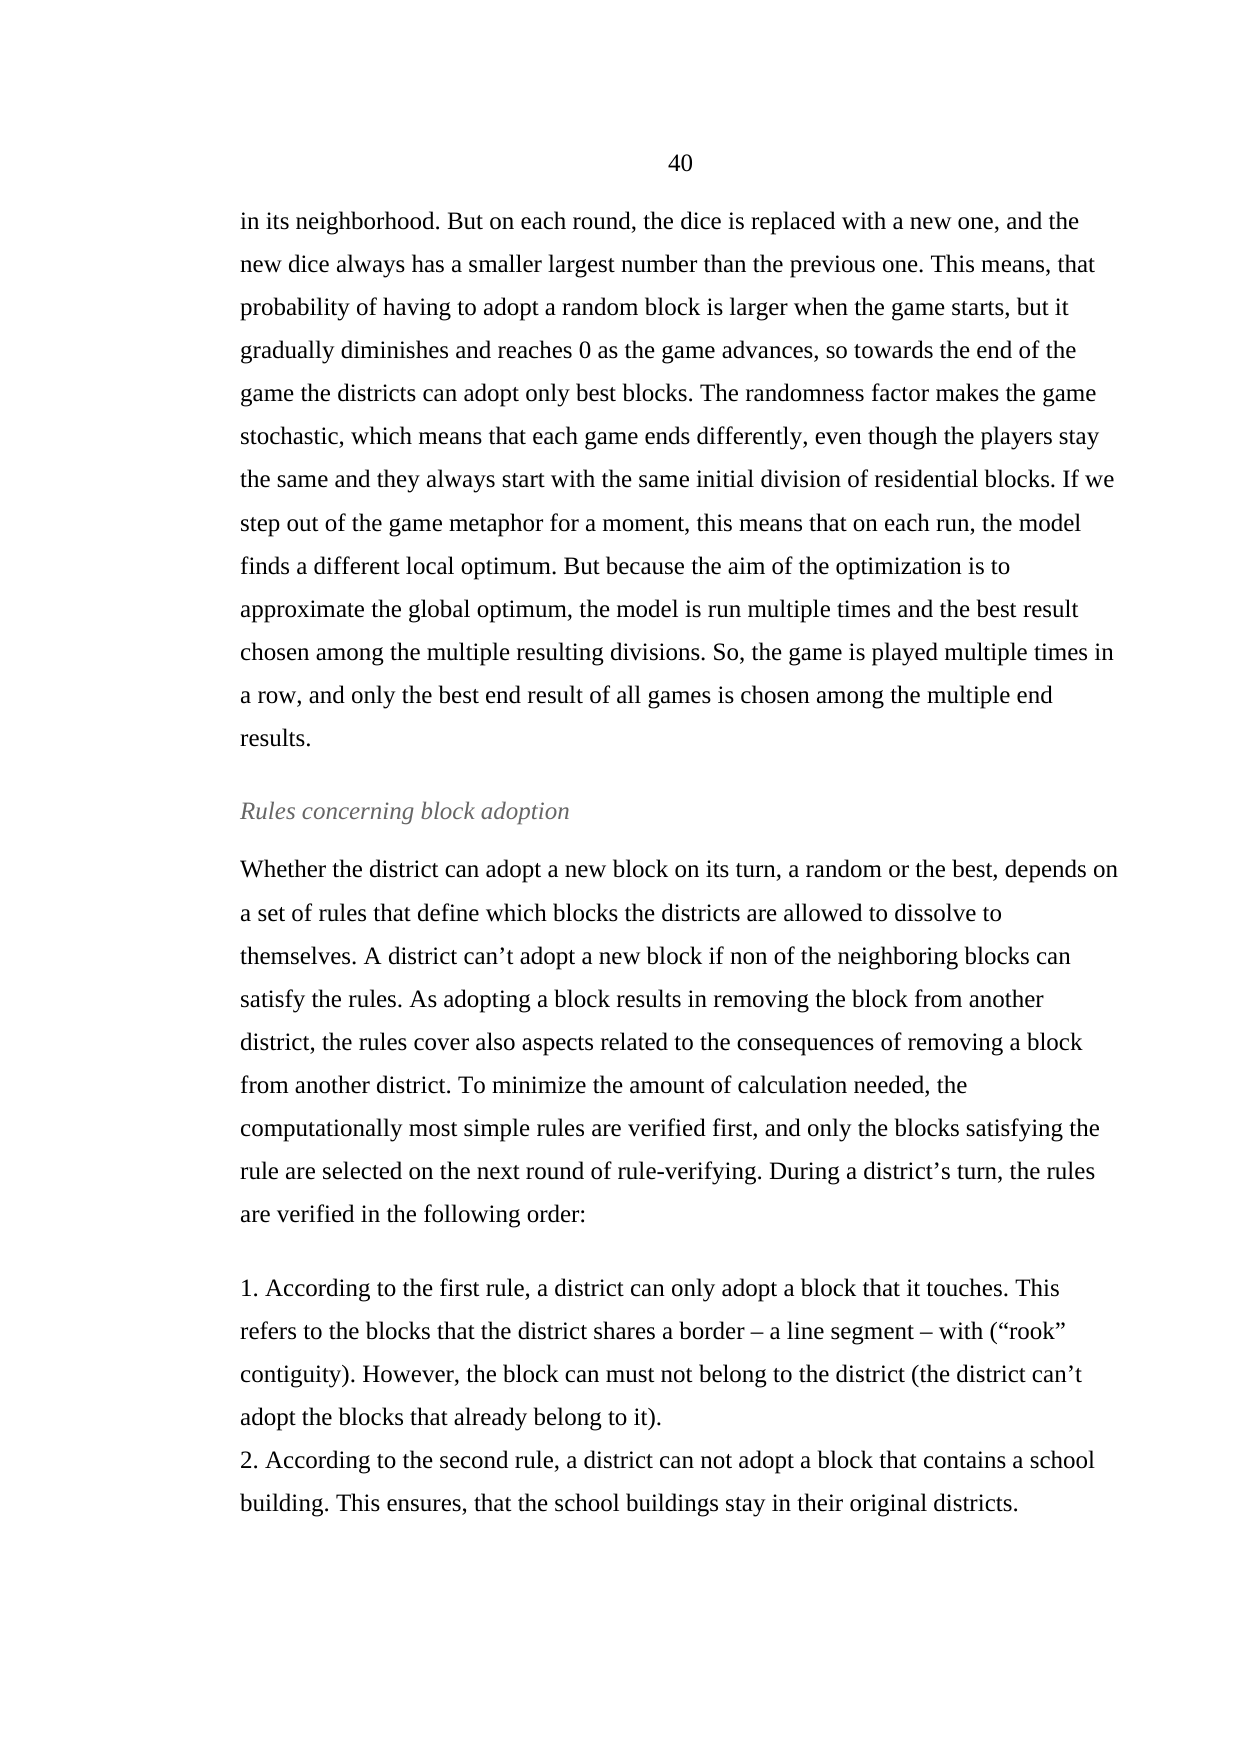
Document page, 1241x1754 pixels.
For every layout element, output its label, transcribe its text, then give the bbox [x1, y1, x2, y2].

text in its neighborhood. But on each round, the dice is replaced with a new one, and the new dice always has a smaller largest number than the previous one. This means, that probability of having to adopt a random block is larger when the game starts, but it gradually diminishes and reaches 0 as the game advances, so towards the end of the game the districts can adopt only best blocks. The randomness factor makes the game stochastic, which means that each game ends differently, even though the players stay the same and they always start with the same initial division of residential blocks. If we step out of the game metaphor for a moment, this means that on each run, the model finds a different local optimum. But because the aim of the optimization is to approximate the global optimum, the model is run multiple times and the best result chosen among the multiple resulting divisions. So, the game is played multiple times in a row, and only the best end result of all games is chosen among the multiple end results. [240, 206, 1121, 752]
subtitle Rules concerning block adoption [240, 796, 1121, 825]
text Whether the district can adopt a new block on its turn, a random or the best, depends on a set of rules that define which blocks the districts are allowed to dissolve to themselves. A district can’t adopt a new block if non of the neighboring blocks can satisfy the rules. As adopting a block results in removing the block from another district, the rules cover also aspects related to the consequences of removing a block from another district. To minimize the amount of calculation needed, the computationally most simple rules are verified first, and only the blocks satisfying the rule are selected on the next round of rule-verifying. During a district’s turn, the rules are verified in the following order: [240, 854, 1121, 1228]
text 1. According to the first rule, a district can only adopt a block that it touches. This refers to the blocks that the district shares a border – a line segment – with (“rook” contiguity). However, the block can must not belong to the district (the district can’t adopt the blocks that already belong to it). 2. According to the second rule, a district can not adopt a block that contains a school building. This ensures, that the school buildings stay in their original districts. [240, 1273, 1121, 1517]
